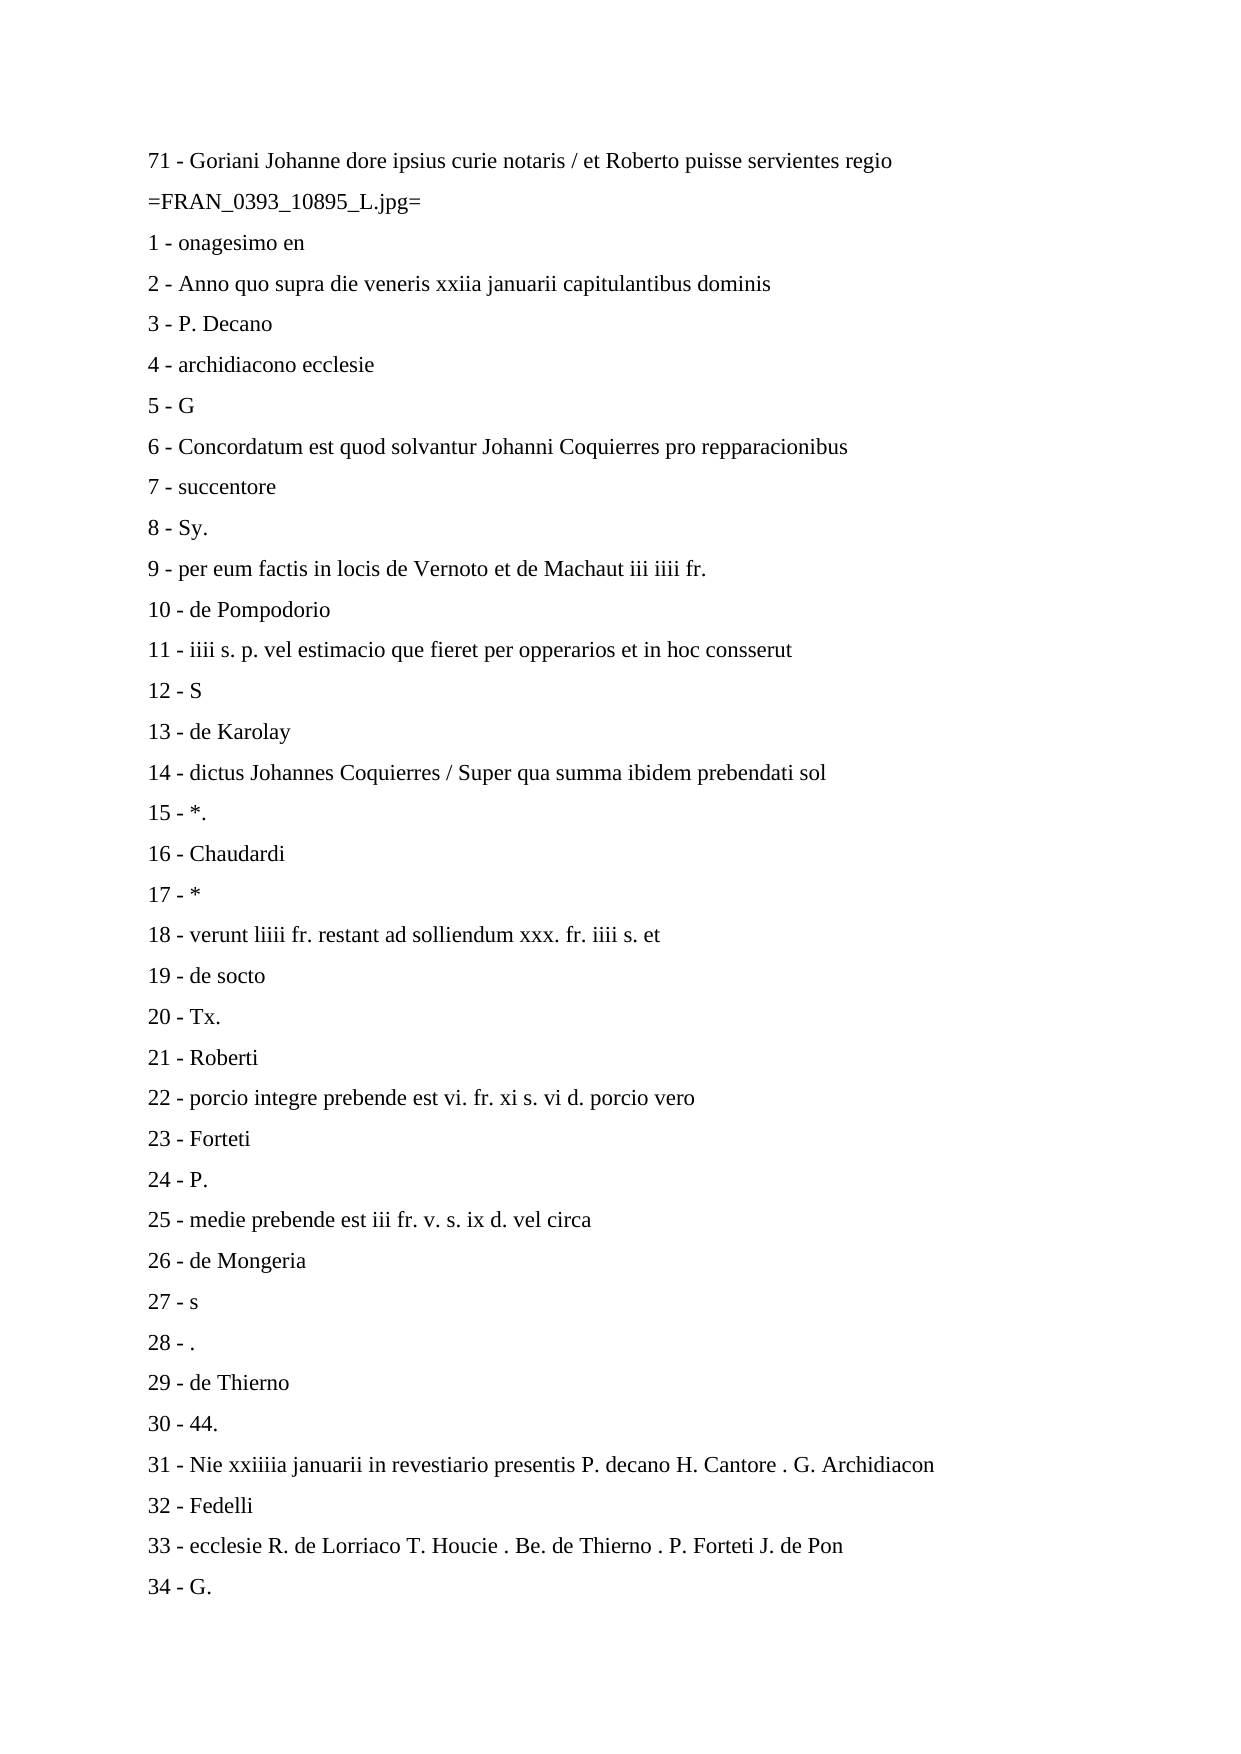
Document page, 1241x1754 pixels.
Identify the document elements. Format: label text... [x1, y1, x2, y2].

text 33 - ecclesie R. de Lorriaco T. Houcie . Be. de Thierno . P. Forteti J. de Pon [148, 1532, 1093, 1559]
text 11 - iiii s. p. vel estimacio que fieret per opperarios et in hoc consserut [148, 636, 1093, 663]
text 34 - G. [148, 1573, 1093, 1599]
text 23 - Forteti [148, 1125, 1093, 1151]
text 21 - Roberti [148, 1044, 1093, 1070]
text 19 - de socto [148, 962, 1093, 988]
text 3 - P. Decano [148, 311, 1093, 337]
text 18 - verunt liiii fr. restant ad solliendum xxx. fr. iiii s. et [148, 921, 1093, 948]
text 6 - Concordatum est quod solvantur Johanni Coquierres pro repparacionibus [148, 433, 1093, 459]
text 1 - onagesimo en [148, 229, 1093, 255]
text 71 - Goriani Johanne dore ipsius curie notaris / et Roberto puisse servientes regio [148, 148, 1093, 174]
text 13 - de Karolay [148, 718, 1093, 744]
text 32 - Fedelli [148, 1492, 1093, 1518]
text 14 - dictus Johannes Coquierres / Super qua summa ibidem prebendati sol [148, 758, 1093, 785]
text 5 - G [148, 392, 1093, 418]
text 27 - s [148, 1288, 1093, 1314]
text 20 - Tx. [148, 1003, 1093, 1029]
text 28 - . [148, 1329, 1093, 1355]
text 12 - S [148, 677, 1093, 703]
text 7 - succentore [148, 473, 1093, 500]
text 4 - archidiacono ecclesie [148, 351, 1093, 378]
text 16 - Chaudardi [148, 840, 1093, 866]
text 8 - Sy. [148, 514, 1093, 541]
text =FRAN_0393_10895_L.jpg= [148, 188, 1093, 215]
text 17 - * [148, 881, 1093, 907]
text 31 - Nie xxiiiia januarii in revestiario presentis P. decano H. Cantore . G. Archidiacon [148, 1451, 1093, 1477]
text 29 - de Thierno [148, 1369, 1093, 1396]
text 25 - medie prebende est iii fr. v. s. ix d. vel circa [148, 1207, 1093, 1233]
text 9 - per eum factis in locis de Vernoto et de Machaut iii iiii fr. [148, 555, 1093, 581]
text 24 - P. [148, 1166, 1093, 1192]
text 22 - porcio integre prebende est vi. fr. xi s. vi d. porcio vero [148, 1084, 1093, 1111]
text 2 - Anno quo supra die veneris xxiia januarii capitulantibus dominis [148, 270, 1093, 296]
text 30 - 44. [148, 1410, 1093, 1437]
text 10 - de Pompodorio [148, 596, 1093, 622]
text 26 - de Mongeria [148, 1247, 1093, 1274]
text 15 - *. [148, 799, 1093, 826]
